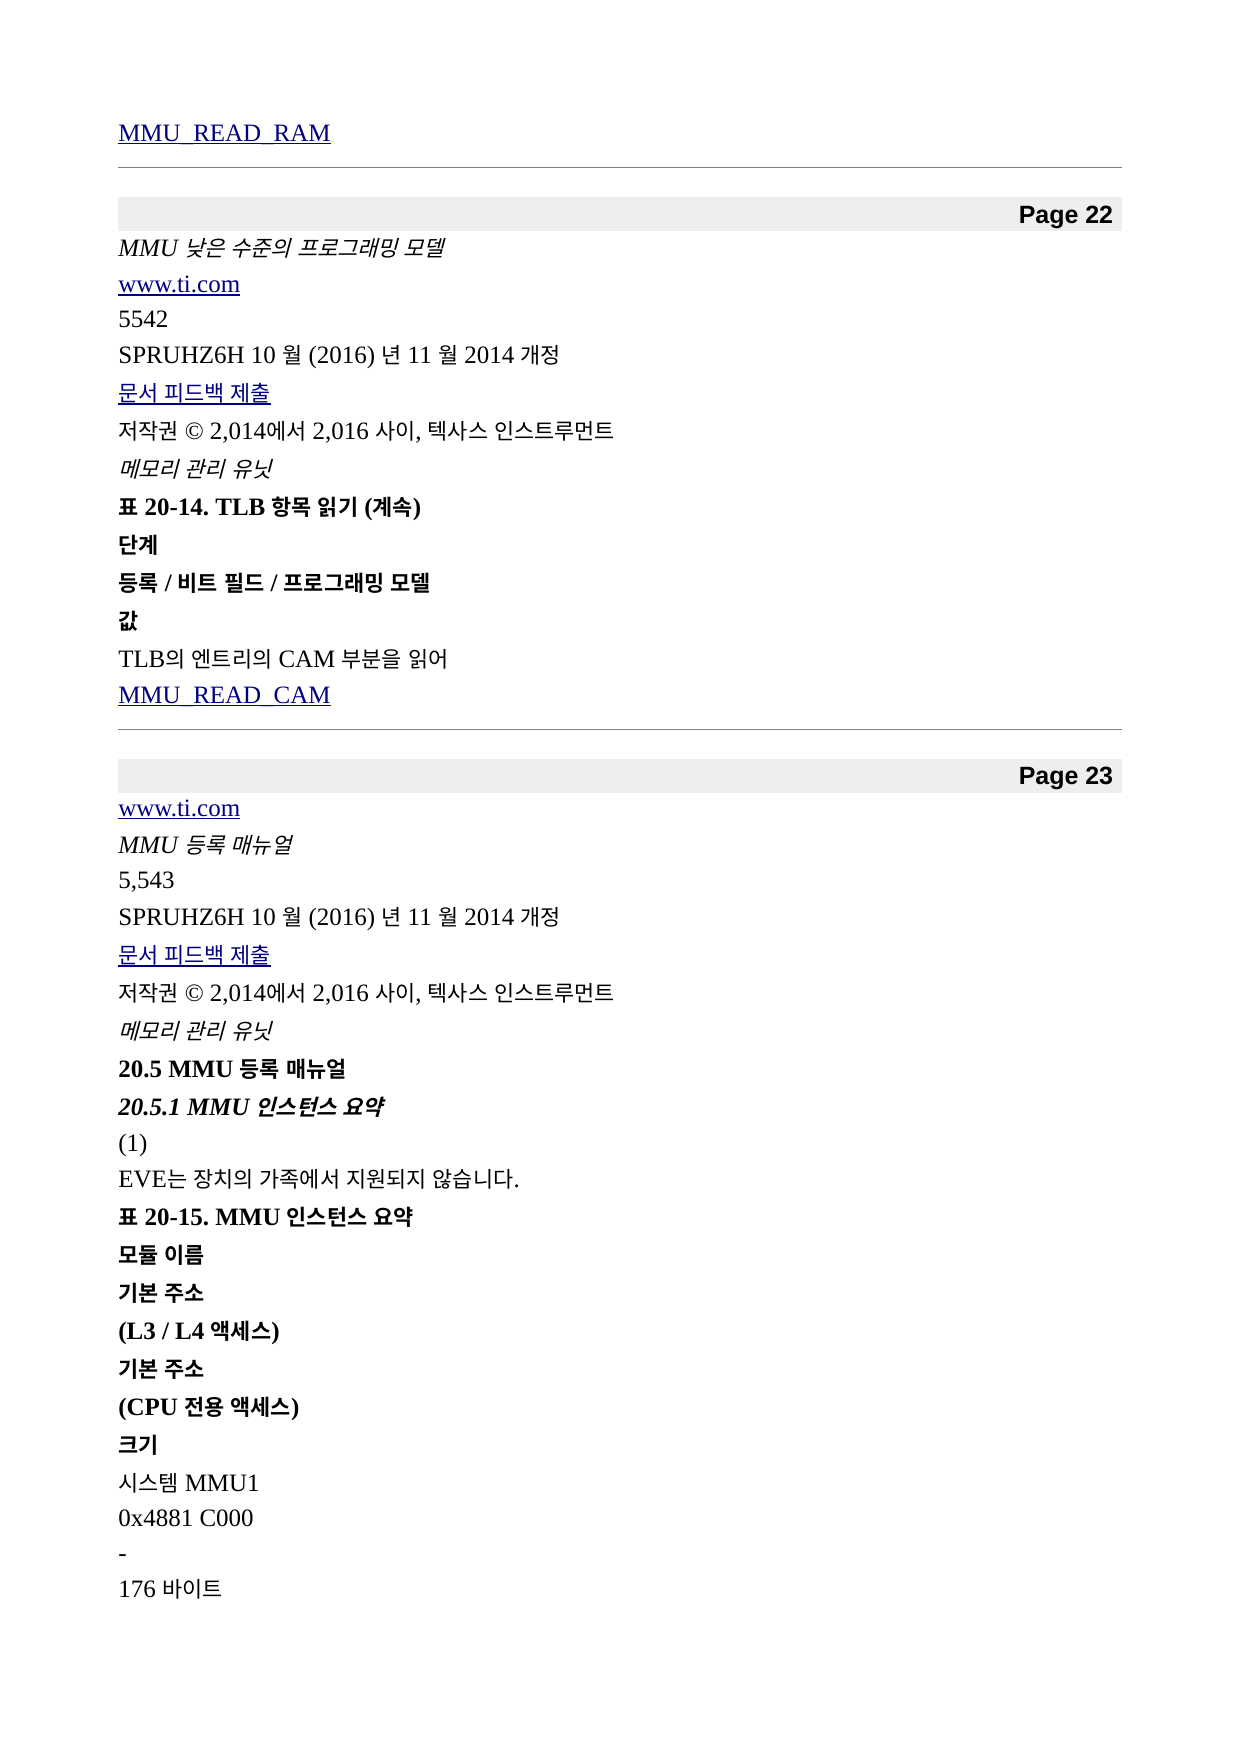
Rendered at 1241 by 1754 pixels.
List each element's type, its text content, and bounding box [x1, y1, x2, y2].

table_header Page 22 [118, 197, 1122, 231]
text 시스템 MMU1 [118, 1466, 1122, 1497]
text 저작권 © 2,014에서 2,016 사이, 텍사스 인스트루먼트 [118, 414, 1122, 446]
text EVE는 장치의 가족에서 지원되지 않습니다. [118, 1162, 1122, 1194]
text 176 바이트 [118, 1572, 1122, 1604]
text MMU 등록 매뉴얼 [118, 828, 1122, 859]
text 문서 피드백 제출 [118, 938, 1122, 970]
table_header Page 23 [118, 759, 1122, 793]
text 5542 [118, 304, 1122, 333]
text SPRUHZ6H 10 월 (2016) 년 11 월 2014 개정 [118, 338, 1122, 370]
text 단계 [118, 528, 1122, 560]
text 메모리 관리 유닛 [118, 452, 1122, 484]
text 표 20-14. TLB 항목 읽기 (계속) [118, 490, 1122, 522]
text 메모리 관리 유닛 [118, 1014, 1122, 1046]
text (CPU 전용 액세스) [118, 1390, 1122, 1421]
text (L3 / L4 액세스) [118, 1314, 1122, 1346]
text 등록 / 비트 필드 / 프로그래밍 모델 [118, 566, 1122, 598]
text 표 20-15. MMU 인스턴스 요약 [118, 1200, 1122, 1232]
text SPRUHZ6H 10 월 (2016) 년 11 월 2014 개정 [118, 900, 1122, 932]
text 20.5.1 MMU 인스턴스 요약 [118, 1090, 1122, 1121]
text www.ti.com [118, 269, 1122, 298]
text 20.5 MMU 등록 매뉴얼 [118, 1052, 1122, 1083]
text (1) [118, 1128, 1122, 1156]
text 기본 주소 [118, 1352, 1122, 1383]
text 모듈 이름 [118, 1238, 1122, 1270]
text MMU_READ_CAM [118, 680, 1122, 708]
text 문서 피드백 제출 [118, 376, 1122, 408]
text 저작권 © 2,014에서 2,016 사이, 텍사스 인스트루먼트 [118, 976, 1122, 1008]
text 0x4881 C000 [118, 1503, 1122, 1532]
text www.ti.com [118, 793, 1122, 822]
text TLB의 엔트리의 CAM 부분을 읽어 [118, 642, 1122, 673]
text 값 [118, 604, 1122, 636]
text - [118, 1538, 1122, 1567]
text 기본 주소 [118, 1276, 1122, 1308]
text 크기 [118, 1428, 1122, 1459]
text MMU_READ_RAM [118, 118, 1122, 147]
text 5,543 [118, 866, 1122, 894]
text MMU 낮은 수준의 프로그래밍 모델 [118, 231, 1122, 263]
